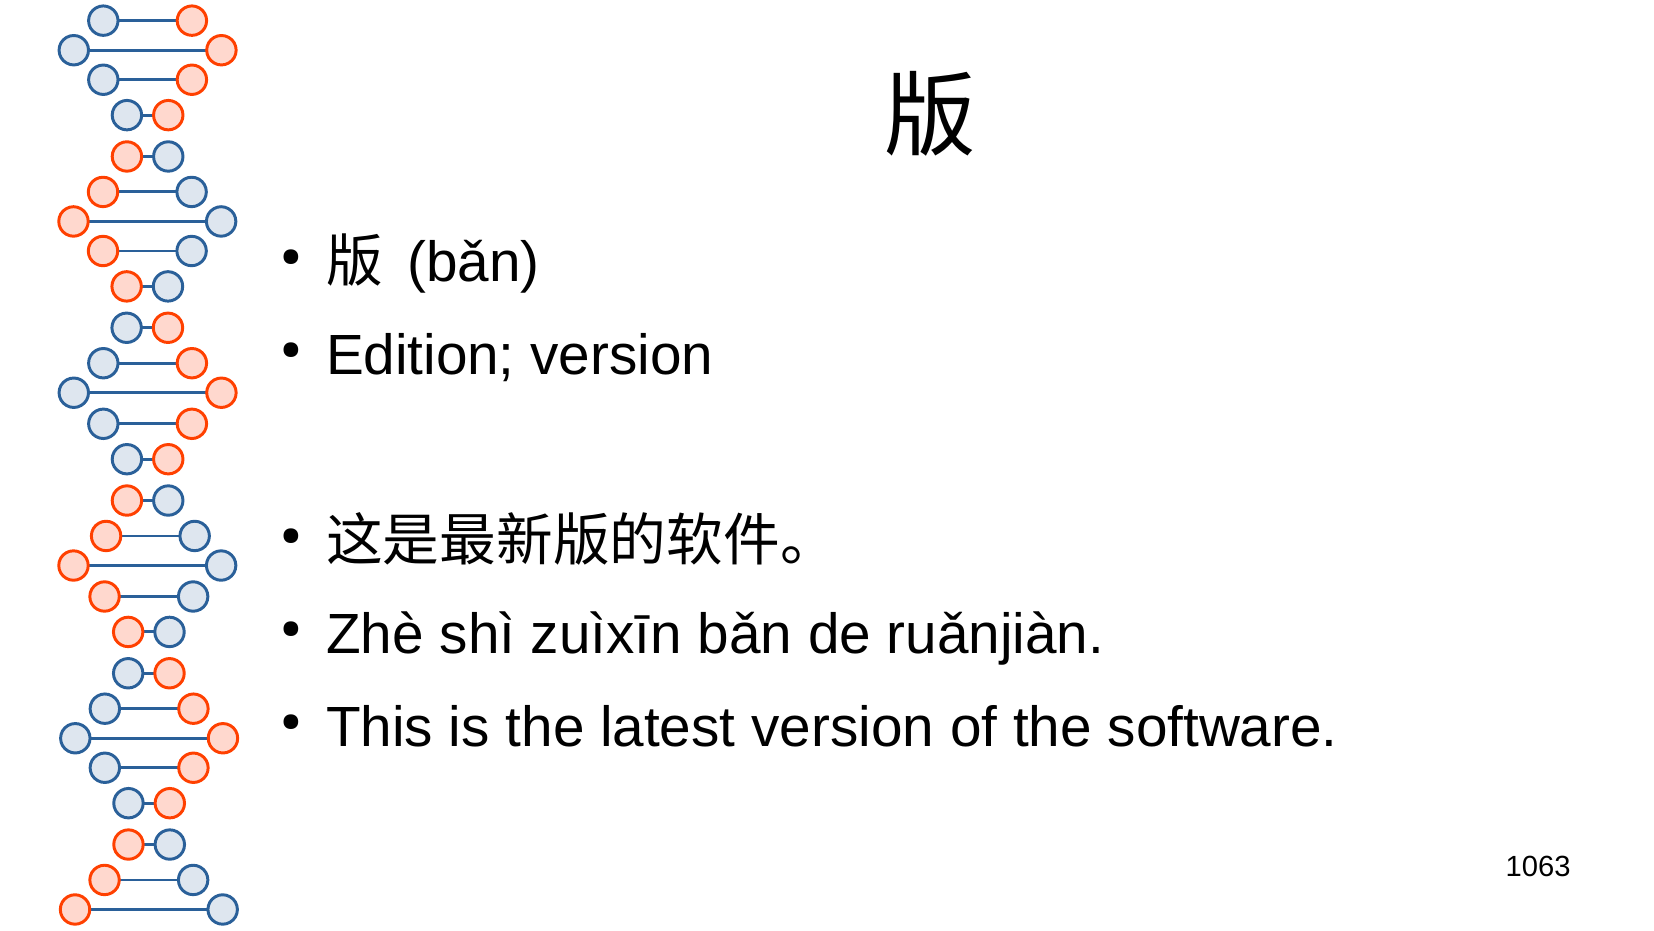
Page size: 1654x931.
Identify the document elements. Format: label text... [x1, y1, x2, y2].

list 版 (bǎn) Edition; version 这是最新版的软件。 Zhè shì zuìxīn bǎn de ruǎnjiàn. This is the latest version of the software. [265, 224, 1595, 764]
title 版 [265, 35, 1595, 189]
